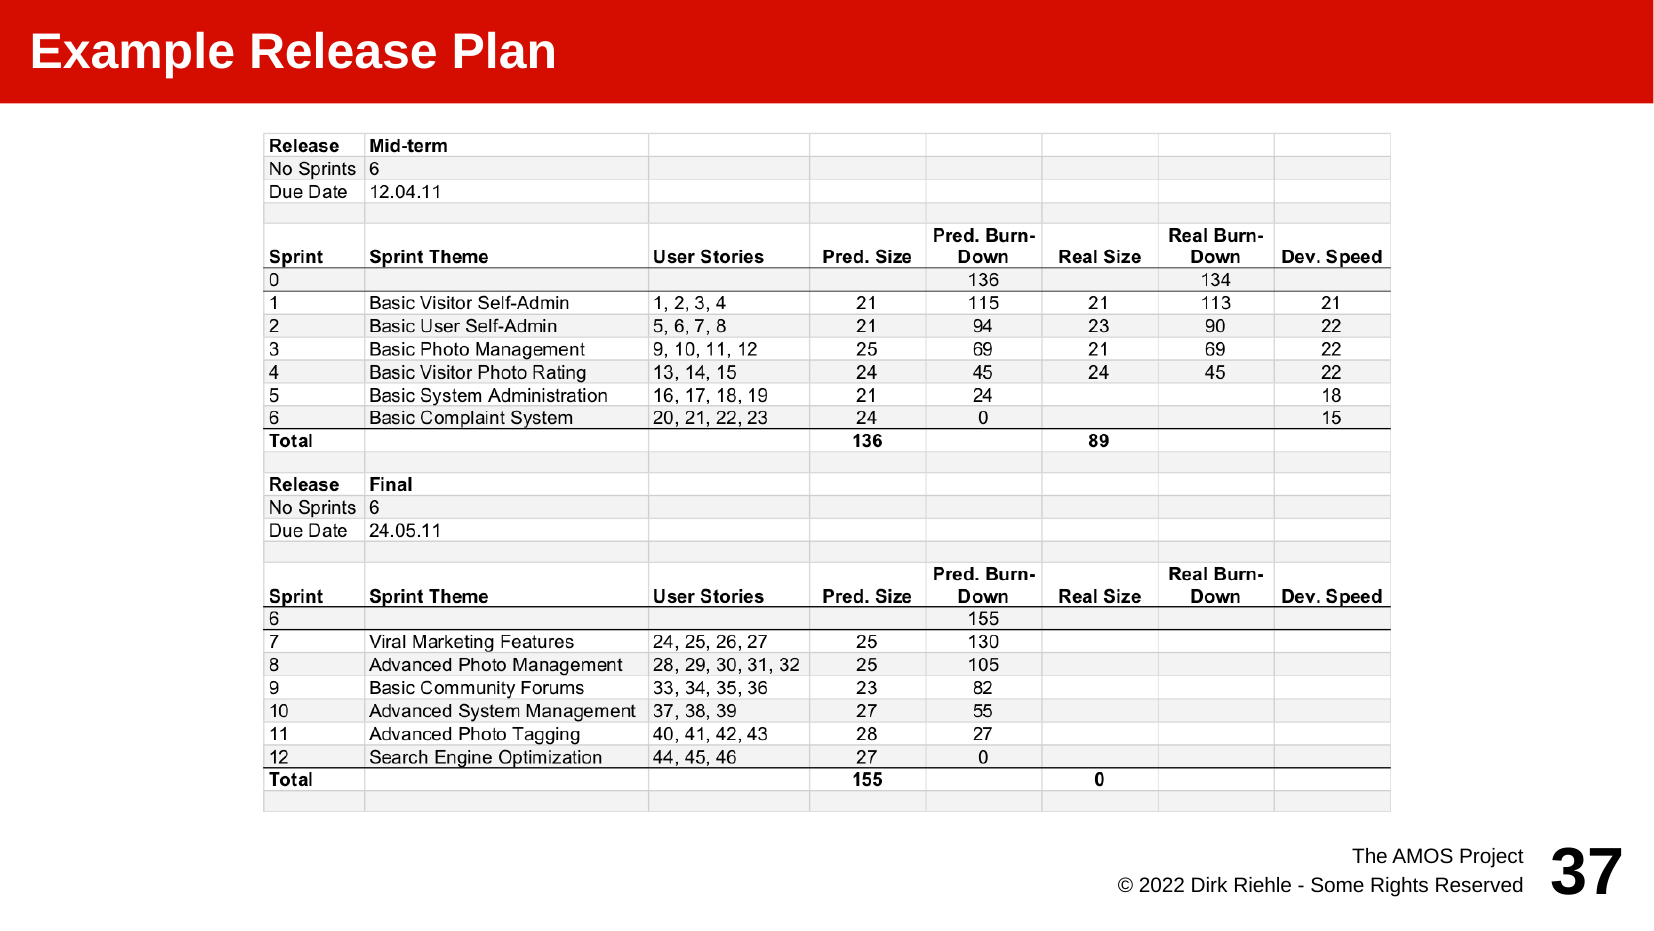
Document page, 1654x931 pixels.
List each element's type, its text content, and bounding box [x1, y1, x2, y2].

title Example Release Plan [0, 0, 1654, 104]
picture [263, 132, 1391, 813]
